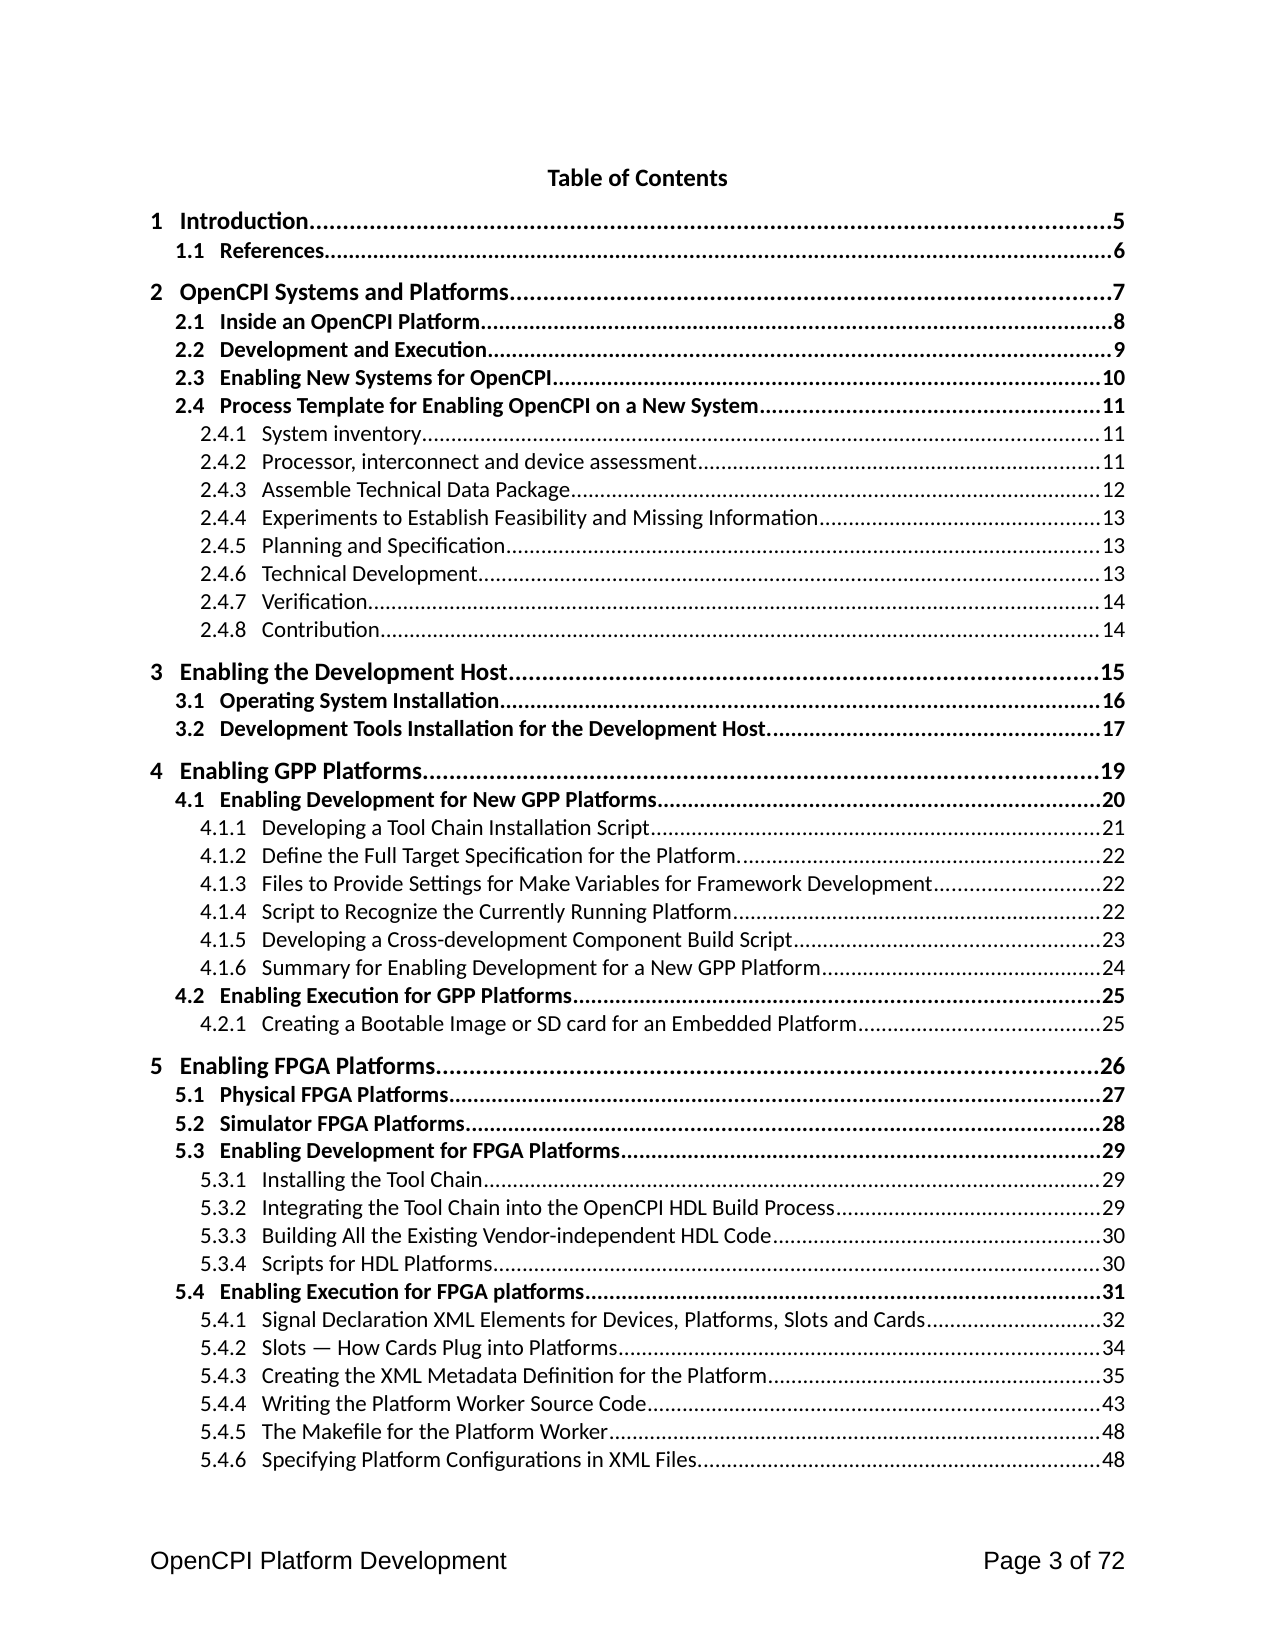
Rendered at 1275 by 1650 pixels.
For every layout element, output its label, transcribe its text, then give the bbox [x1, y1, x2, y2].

text 5.3.2 Integrating the Tool Chain into the OpenCPI HDL Build Process 29 [200, 1193, 1125, 1221]
text 4.1.3 Files to Provide Settings for Make Variables for Framework Development 22 [200, 869, 1125, 897]
text 3.1 Operating System Installation 16 [175, 686, 1125, 714]
text 3 Enabling the Development Host 15 [150, 656, 1125, 686]
text 4 Enabling GPP Platforms 19 [150, 755, 1125, 785]
text 2.4.6 Technical Development 13 [200, 559, 1125, 587]
text 2.1 Inside an OpenCPI Platform 8 [175, 307, 1125, 335]
text 2.4.4 Experiments to Establish Feasibility and Missing Information 13 [200, 503, 1125, 531]
text 3.2 Development Tools Installation for the Development Host. 17 [175, 714, 1125, 742]
text 4.2 Enabling Execution for GPP Platforms 25 [175, 982, 1125, 1009]
text 4.2.1 Creating a Bootable Image or SD card for an Embedded Platform 25 [200, 1009, 1125, 1038]
text 5.4.1 Signal Declaration XML Elements for Devices, Platforms, Slots and Cards 32 [200, 1305, 1125, 1333]
text 1.1 References 6 [175, 236, 1125, 264]
text 4.1.4 Script to Recognize the Currently Running Platform 22 [200, 897, 1125, 926]
text 5.3 Enabling Development for FPGA Platforms 29 [175, 1137, 1125, 1165]
text 5.4 Enabling Execution for FPGA platforms 31 [175, 1277, 1125, 1305]
text 4.1.2 Define the Full Target Specification for the Platform. 22 [200, 841, 1125, 869]
text 2.2 Development and Execution 9 [175, 335, 1125, 363]
text 4.1.5 Developing a Cross-development Component Build Script 23 [200, 926, 1125, 953]
text 5.3.4 Scripts for HDL Platforms 30 [200, 1249, 1125, 1277]
text 2.4.5 Planning and Specification 13 [200, 531, 1125, 559]
text 2.3 Enabling New Systems for OpenCPI 10 [175, 363, 1125, 391]
text 5.3.1 Installing the Tool Chain 29 [200, 1165, 1125, 1193]
text 5.2 Simulator FPGA Platforms 28 [175, 1109, 1125, 1137]
text 2.4.2 Processor, interconnect and device assessment 11 [200, 447, 1125, 475]
text 5.3.3 Building All the Existing Vendor-independent HDL Code 30 [200, 1221, 1125, 1249]
text 5.4.6 Specifying Platform Configurations in XML Files. 48 [200, 1445, 1125, 1473]
text 2.4.1 System inventory 11 [200, 419, 1125, 447]
text 2 OpenCPI Systems and Platforms 7 [150, 277, 1125, 307]
text Table of Contents [150, 162, 1125, 193]
text 5.4.2 Slots — How Cards Plug into Platforms 34 [200, 1333, 1125, 1361]
text 2.4.3 Assemble Technical Data Package 12 [200, 475, 1125, 503]
text 5.1 Physical FPGA Platforms 27 [175, 1081, 1125, 1109]
text 5.4.3 Creating the XML Metadata Definition for the Platform 35 [200, 1361, 1125, 1389]
text 5.4.5 The Makefile for the Platform Worker 48 [200, 1417, 1125, 1445]
text 1 Introduction 5 [150, 206, 1125, 236]
text 4.1.6 Summary for Enabling Development for a New GPP Platform 24 [200, 953, 1125, 982]
text 2.4.7 Verification 14 [200, 587, 1125, 615]
text 4.1 Enabling Development for New GPP Platforms 20 [175, 785, 1125, 813]
text 5.4.4 Writing the Platform Worker Source Code 43 [200, 1389, 1125, 1417]
text 2.4 Process Template for Enabling OpenCPI on a New System 11 [175, 391, 1125, 419]
text 2.4.8 Contribution 14 [200, 615, 1125, 643]
text 5 Enabling FPGA Platforms 26 [150, 1050, 1125, 1081]
text 4.1.1 Developing a Tool Chain Installation Script 21 [200, 813, 1125, 841]
